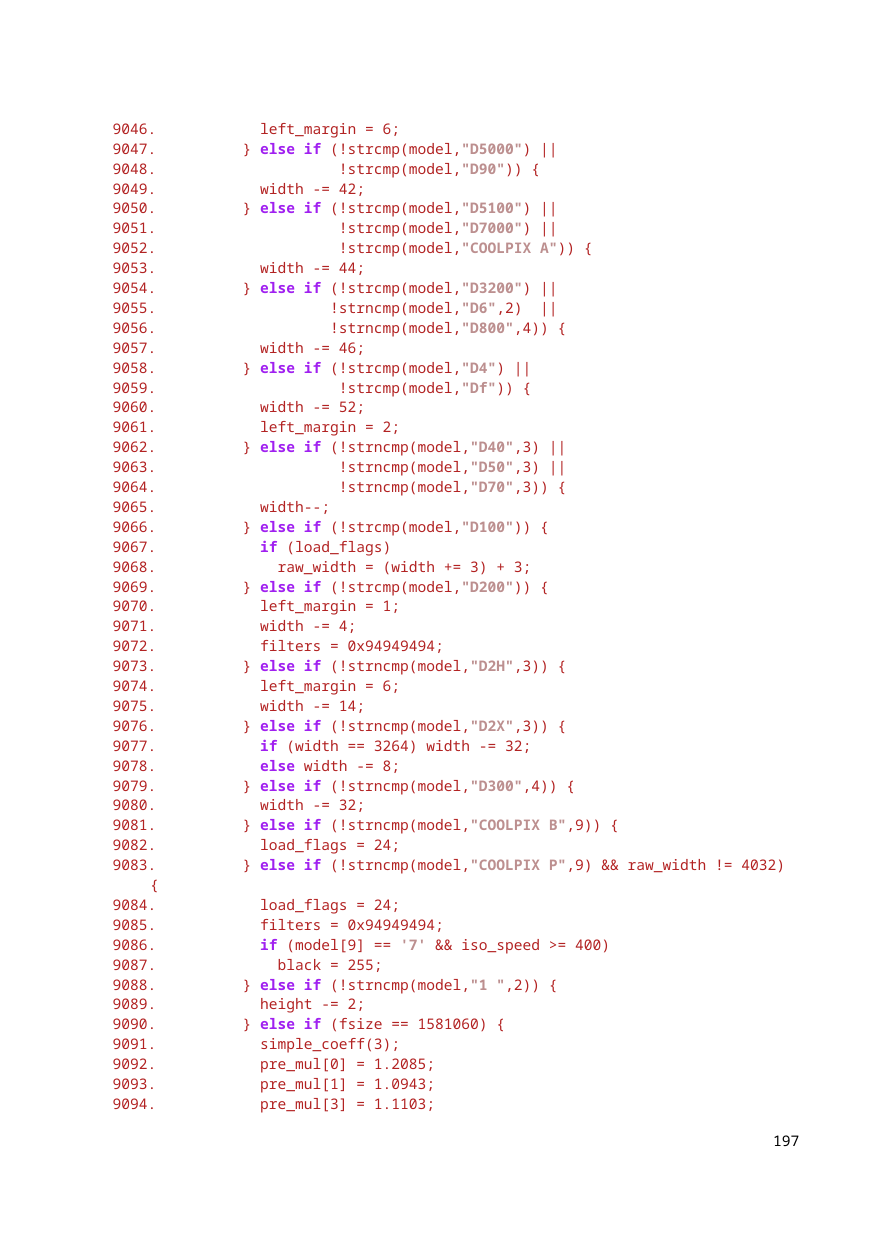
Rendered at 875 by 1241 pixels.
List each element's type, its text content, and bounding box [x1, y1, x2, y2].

list !strcmp(model,"D90")) { [112, 158, 799, 178]
list } else if (!strncmp(model,"COOLPIX B",9)) { [112, 815, 799, 835]
list width -= 42; [112, 178, 799, 198]
list !strcmp(model,"COOLPIX A")) { [112, 238, 799, 258]
list } else if (!strncmp(model,"D300",4)) { [112, 775, 799, 795]
list width--; [112, 497, 799, 517]
list !strncmp(model,"D70",3)) { [112, 477, 799, 497]
list black = 255; [112, 954, 799, 974]
list } else if (!strncmp(model,"D40",3) || [112, 437, 799, 457]
list width -= 4; [112, 616, 799, 636]
list load_flags = 24; [112, 895, 799, 914]
list pre_mul[3] = 1.1103; [112, 1094, 799, 1113]
list if (model[9] == '7' && iso_speed >= 400) [112, 934, 799, 954]
list load_flags = 24; [112, 835, 799, 855]
list width -= 32; [112, 795, 799, 815]
list } else if (!strcmp(model,"D5100") || [112, 198, 799, 218]
list !strncmp(model,"D6",2) || [112, 298, 799, 318]
list width -= 46; [112, 338, 799, 357]
list } else if (!strcmp(model,"D5000") || [112, 139, 799, 158]
list width -= 14; [112, 696, 799, 716]
list } else if (!strcmp(model,"D100")) { [112, 517, 799, 537]
list left_margin = 6; [112, 676, 799, 696]
list raw_width = (width += 3) + 3; [112, 556, 799, 576]
list width -= 44; [112, 258, 799, 278]
list left_margin = 1; [112, 596, 799, 616]
list } else if (!strncmp(model,"D2X",3)) { [112, 716, 799, 736]
list } else if (fsize == 1581060) { [112, 1014, 799, 1034]
list } else if (!strncmp(model,"COOLPIX P",9) && raw_width != 4032) { [112, 855, 799, 895]
list height -= 2; [112, 994, 799, 1014]
list else width -= 8; [112, 755, 799, 775]
list if (width == 3264) width -= 32; [112, 736, 799, 755]
list !strcmp(model,"Df")) { [112, 377, 799, 397]
list if (load_flags) [112, 537, 799, 556]
list filters = 0x94949494; [112, 636, 799, 656]
list } else if (!strncmp(model,"1 ",2)) { [112, 974, 799, 994]
list } else if (!strcmp(model,"D3200") || [112, 278, 799, 298]
list left_margin = 2; [112, 417, 799, 437]
list left_margin = 6; [112, 119, 799, 139]
list } else if (!strcmp(model,"D4") || [112, 357, 799, 377]
list !strncmp(model,"D800",4)) { [112, 318, 799, 338]
list } else if (!strcmp(model,"D200")) { [112, 576, 799, 596]
list pre_mul[1] = 1.0943; [112, 1074, 799, 1094]
list !strncmp(model,"D50",3) || [112, 457, 799, 477]
list } else if (!strncmp(model,"D2H",3)) { [112, 656, 799, 676]
list width -= 52; [112, 397, 799, 417]
list filters = 0x94949494; [112, 914, 799, 934]
list pre_mul[0] = 1.2085; [112, 1054, 799, 1074]
list simple_coeff(3); [112, 1034, 799, 1054]
list !strcmp(model,"D7000") || [112, 218, 799, 238]
